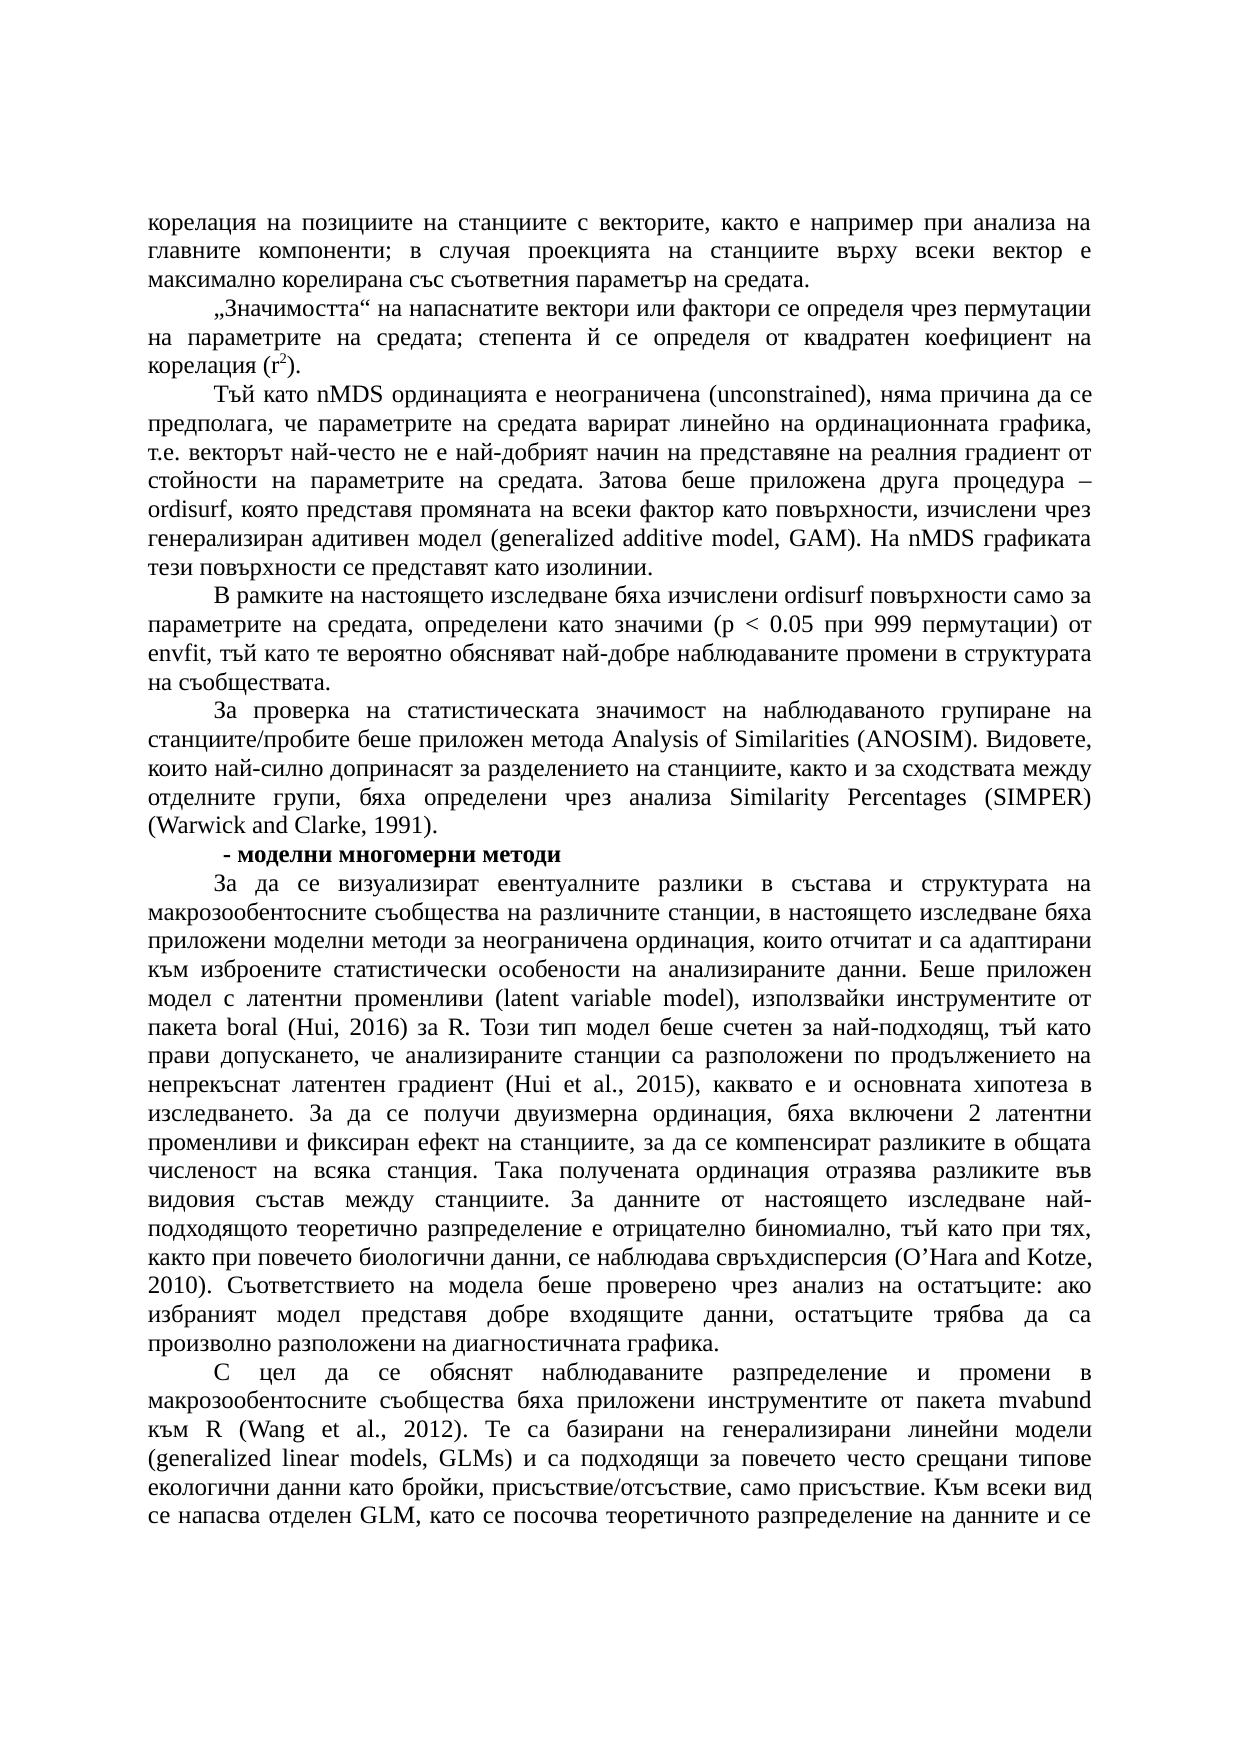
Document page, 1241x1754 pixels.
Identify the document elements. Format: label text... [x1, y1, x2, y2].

text За да се визуализират евентуалните разлики в състава и структурата на макрозообентосните съобщества на различните станции, в настоящето изследване бяха приложени моделни методи за неограничена ординация, които отчитат и са адаптирани към изброените статистически особености на анализираните данни. Беше приложен модел с латентни променливи (latent variable model), използвайки инструментите от пакета boral (Hui, 2016) за R. Този тип модел беше счетен за най-подходящ, тъй като прави допускането, че анализираните станции са разположени по продължението на непрекъснат латентен градиент (Hui et al., 2015), каквато е и основната хипотеза в изследването. За да се получи двуизмерна ординация, бяха включени 2 латентни променливи и фиксиран ефект на станциите, за да се компенсират разликите в общата численост на всяка станция. Така получената ординация отразява разликите във видовия състав между станциите. За данните от настоящето изследване най-подходящото теоретично разпределение е отрицателно биномиално, тъй като при тях, както при повечето биологични данни, се наблюдава свръхдисперсия (O’Hara and Kotze, 2010). Съответствието на модела беше проверено чрез анализ на остатъците: ако избраният модел представя добре входящите данни, остатъците трябва да са произволно разположени на диагностичната графика. [148, 868, 1093, 1357]
text - моделни многомерни методи [148, 839, 1093, 868]
text „Значимостта“ на напаснатите вектори или фактори се определя чрез пермутации на параметрите на средата; степента й се определя от квадратен коефициент на корелация (r2). [148, 293, 1093, 379]
text За проверка на статистическата значимост на наблюдаваното групиране на станциите/пробите беше приложен метода Analysis of Similarities (ANOSIM). Видовете, които най-силно допринасят за разделението на станциите, както и за сходствата между отделните групи, бяха определени чрез анализа Similarity Percentages (SIMPER) (Warwick and Clarke, 1991). [148, 695, 1093, 839]
text В рамките на настоящето изследване бяха изчислени ordisurf повърхности само за параметрите на средата, определени като значими (p < 0.05 при 999 пермутации) от envfit, тъй като те вероятно обясняват най-добре наблюдаваните промени в структурата на съобществата. [148, 580, 1093, 695]
text С цел да се обяснят наблюдаваните разпределение и промени в макрозообентосните съобщества бяха приложени инструментите от пакета mvabund към R (Wang et al., 2012). Те са базирани на генерализирани линейни модели (generalized linear models, GLMs) и са подходящи за повечето често срещани типове екологични данни като бройки, присъствие/отсъствие, само присъствие. Към всеки вид се напасва отделен GLM, като се посочва теоретичното разпределение на данните и се [148, 1357, 1093, 1529]
text корелация на позициите на станциите с векторите, както е например при анализа на главните компоненти; в случая проекцията на станциите върху всеки вектор е максимално корелирана със съответния параметър на средата. [148, 207, 1093, 293]
text Тъй като nMDS ординацията е неограничена (unconstrained), няма причина да се предполага, че параметрите на средата варират линейно на ординационната графика, т.е. векторът най-често не е най-добрият начин на представяне на реалния градиент от стойности на параметрите на средата. Затова беше приложена друга процедура – ordisurf, която представя промяната на всеки фактор като повърхности, изчислени чрез генерализиран адитивен модел (generalized additive model, GAM). На nMDS графиката тези повърхности се представят като изолинии. [148, 379, 1093, 580]
